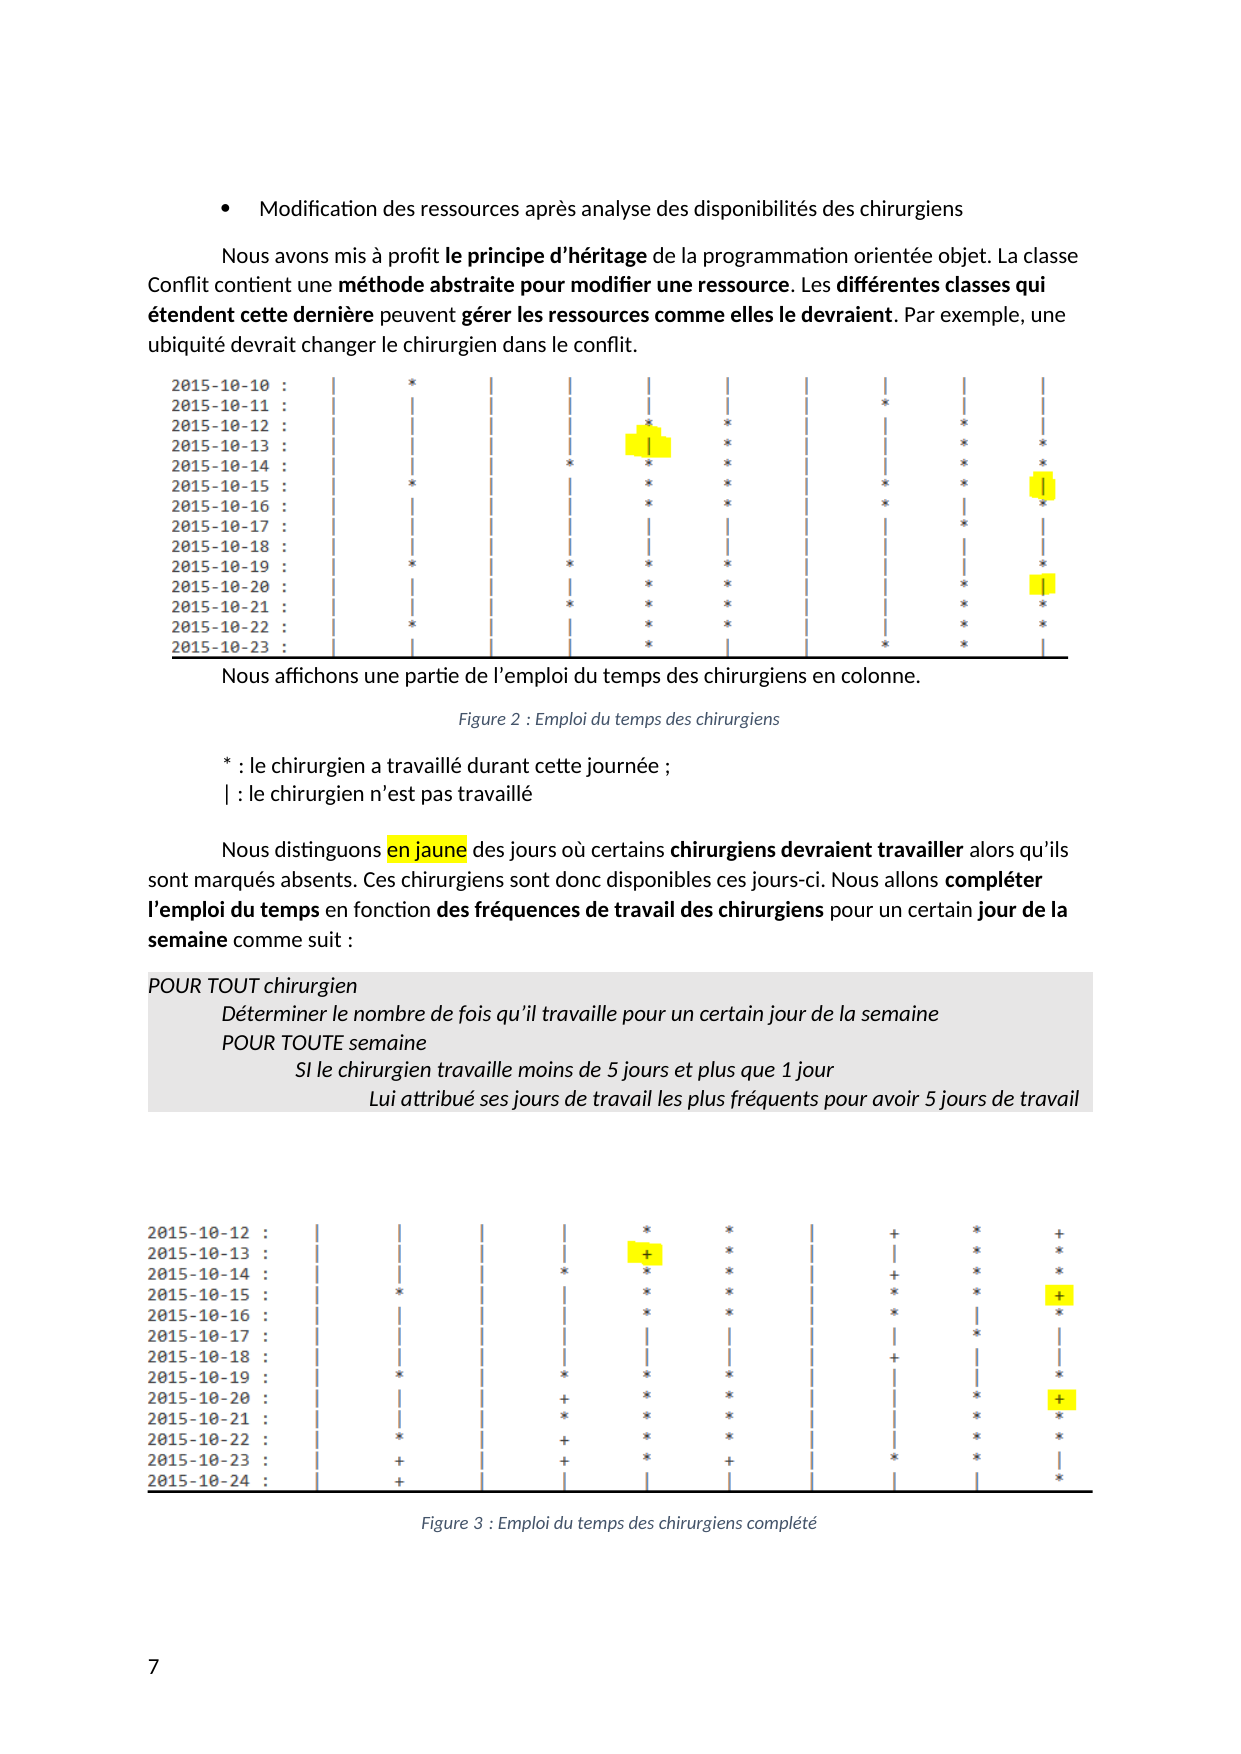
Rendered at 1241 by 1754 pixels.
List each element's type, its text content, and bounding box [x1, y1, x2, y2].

text Figure 2 : Emploi du temps des chirurgiens [148, 707, 1093, 730]
text | : le chirurgien n’est pas travaillé [148, 779, 1093, 807]
text Figure 3 : Emploi du temps des chirurgiens complété [148, 1511, 1093, 1534]
text Déterminer le nombre de fois qu’il travaille pour un certain jour de la semaine [148, 999, 1093, 1028]
text Nous avons mis à profit le principe d’héritage de la programmation orientée objet. La classe Conflit contient une méthode abstraite pour modifier une ressource. Les différentes classes qui étendent cette dernière peuvent gérer les ressources comme elles le devraient. Par exemple, une ubiquité devrait changer le chirurgien dans le conflit. [148, 241, 1093, 358]
text Nous affichons une partie de l’emploi du temps des chirurgiens en colonne. [148, 659, 1093, 689]
text Lui attribué ses jours de travail les plus fréquents pour avoir 5 jours de travail [148, 1084, 1093, 1112]
text POUR TOUT chirurgien [148, 972, 1093, 999]
text Nous distinguons en jaune des jours où certains chirurgiens devraient travailler alors qu’ils sont marqués absents. Ces chirurgiens sont donc disponibles ces jours-ci. Nous allons compléter l’emploi du temps en fonction des fréquences de travail des chirurgiens pour un certain jour de la semaine comme suit : [148, 835, 1093, 953]
list Modification des ressources après analyse des disponibilités des chirurgiens [221, 194, 1093, 222]
text * : le chirurgien a travaillé durant cette journée ; [148, 751, 1093, 779]
text POUR TOUTE semaine [148, 1028, 1093, 1056]
text SI le chirurgien travaille moins de 5 jours et plus que 1 jour [148, 1056, 1093, 1084]
picture [147, 1223, 1093, 1493]
picture [172, 377, 1069, 659]
